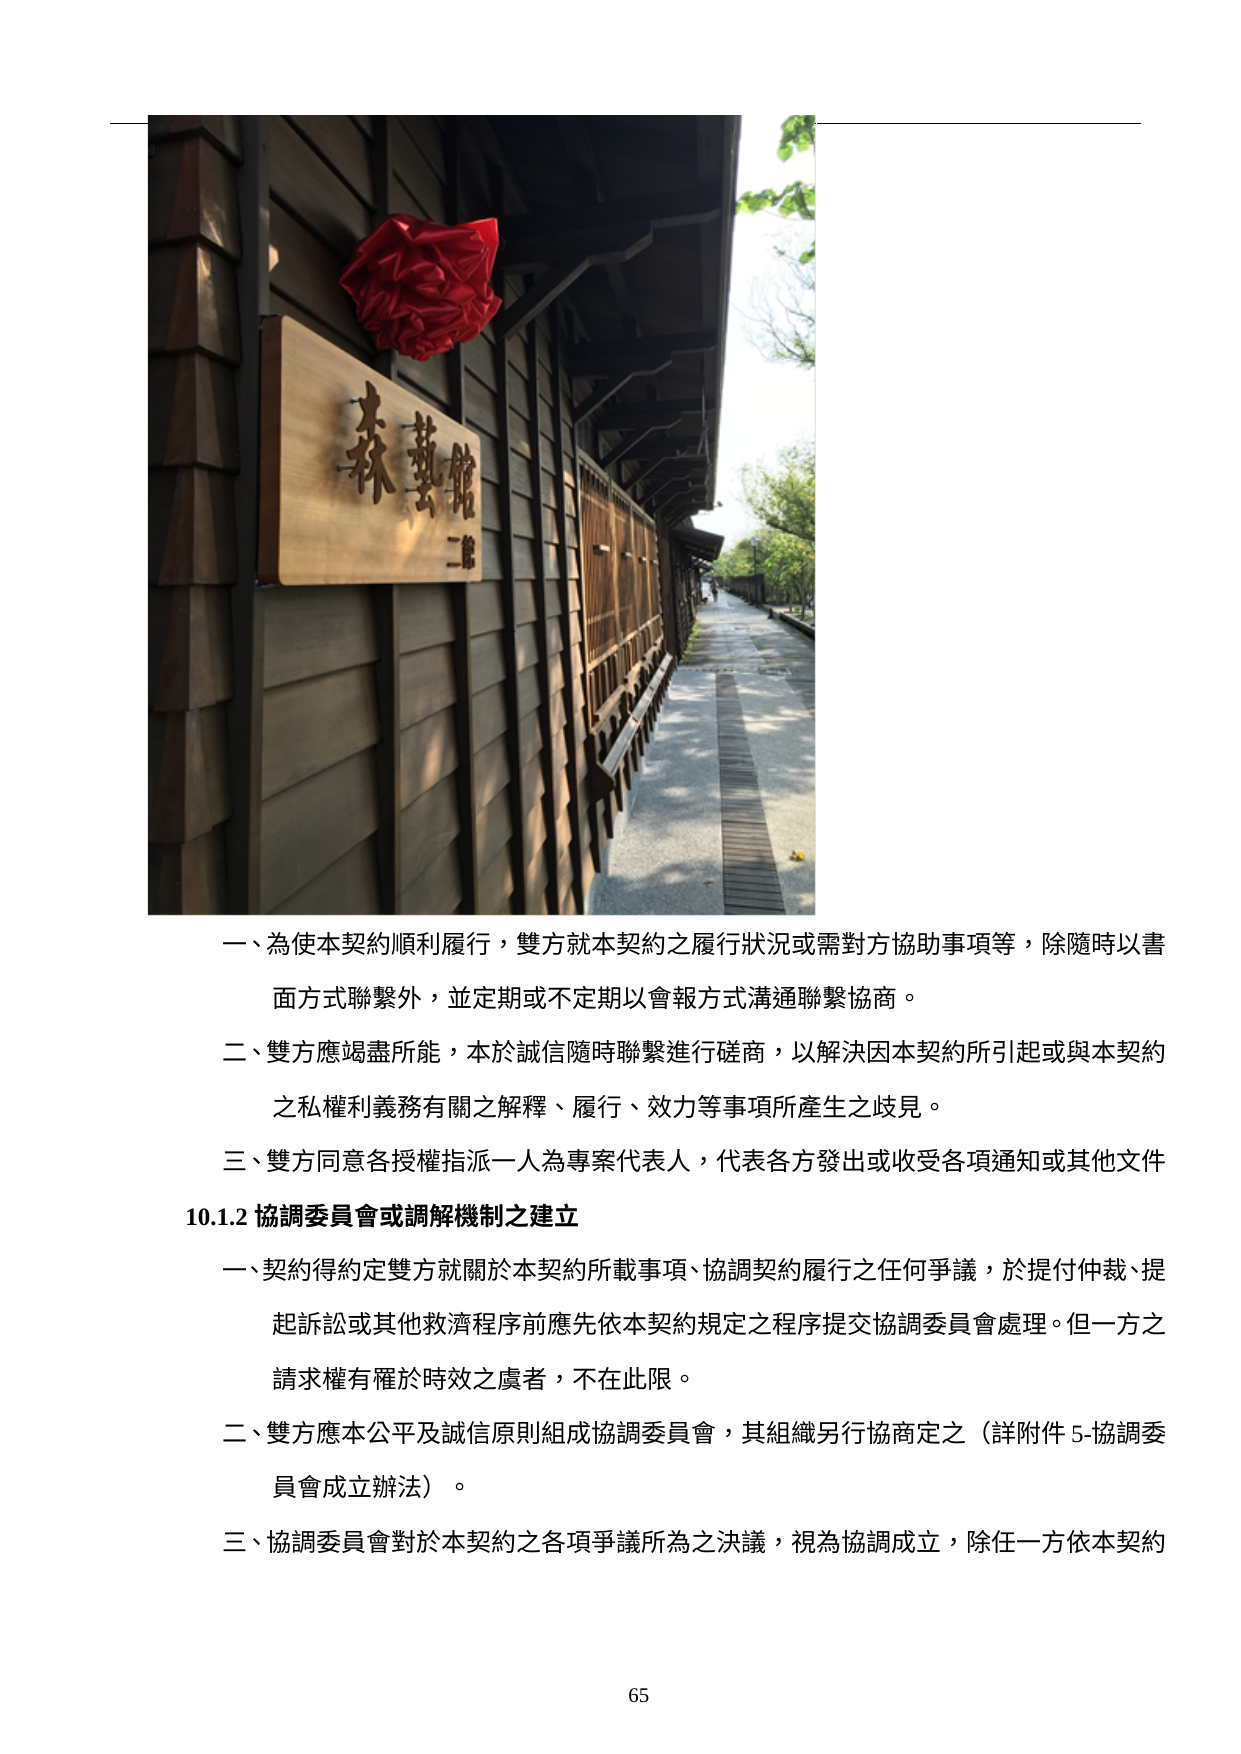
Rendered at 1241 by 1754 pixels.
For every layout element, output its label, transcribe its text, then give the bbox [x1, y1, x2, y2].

text 三、協調委員會對於本契約之各項爭議所為之決議，視為協調成立，除任一方依本契約 [223, 1522, 1167, 1558]
text 二、雙方應竭盡所能，本於誠信隨時聯繫進行磋商，以解決因本契約所引起或與本契約之私權利義務有關之解釋、履行、效力等事項所產生之歧見。 [223, 1033, 1167, 1123]
text 二、雙方應本公平及誠信原則組成協調委員會，其組織另行協商定之（詳附件5-協調委員會成立辦法）。 [223, 1413, 1167, 1504]
text 一、為使本契約順利履行，雙方就本契約之履行狀況或需對方協助事項等，除隨時以書面方式聯繫外，並定期或不定期以會報方式溝通聯繫協商。 [223, 924, 1167, 1015]
picture [147, 115, 817, 917]
text 一、契約得約定雙方就關於本契約所載事項、協調契約履行之任何爭議，於提付仲裁、提起訴訟或其他救濟程序前應先依本契約規定之程序提交協調委員會處理。但一方之請求權有罹於時效之虞者，不在此限。 [223, 1250, 1167, 1395]
text 三、雙方同意各授權指派一人為專案代表人，代表各方發出或收受各項通知或其他文件。 [223, 1142, 1167, 1178]
text 10.1.2 協調委員會或調解機制之建立 [185, 1196, 1167, 1232]
